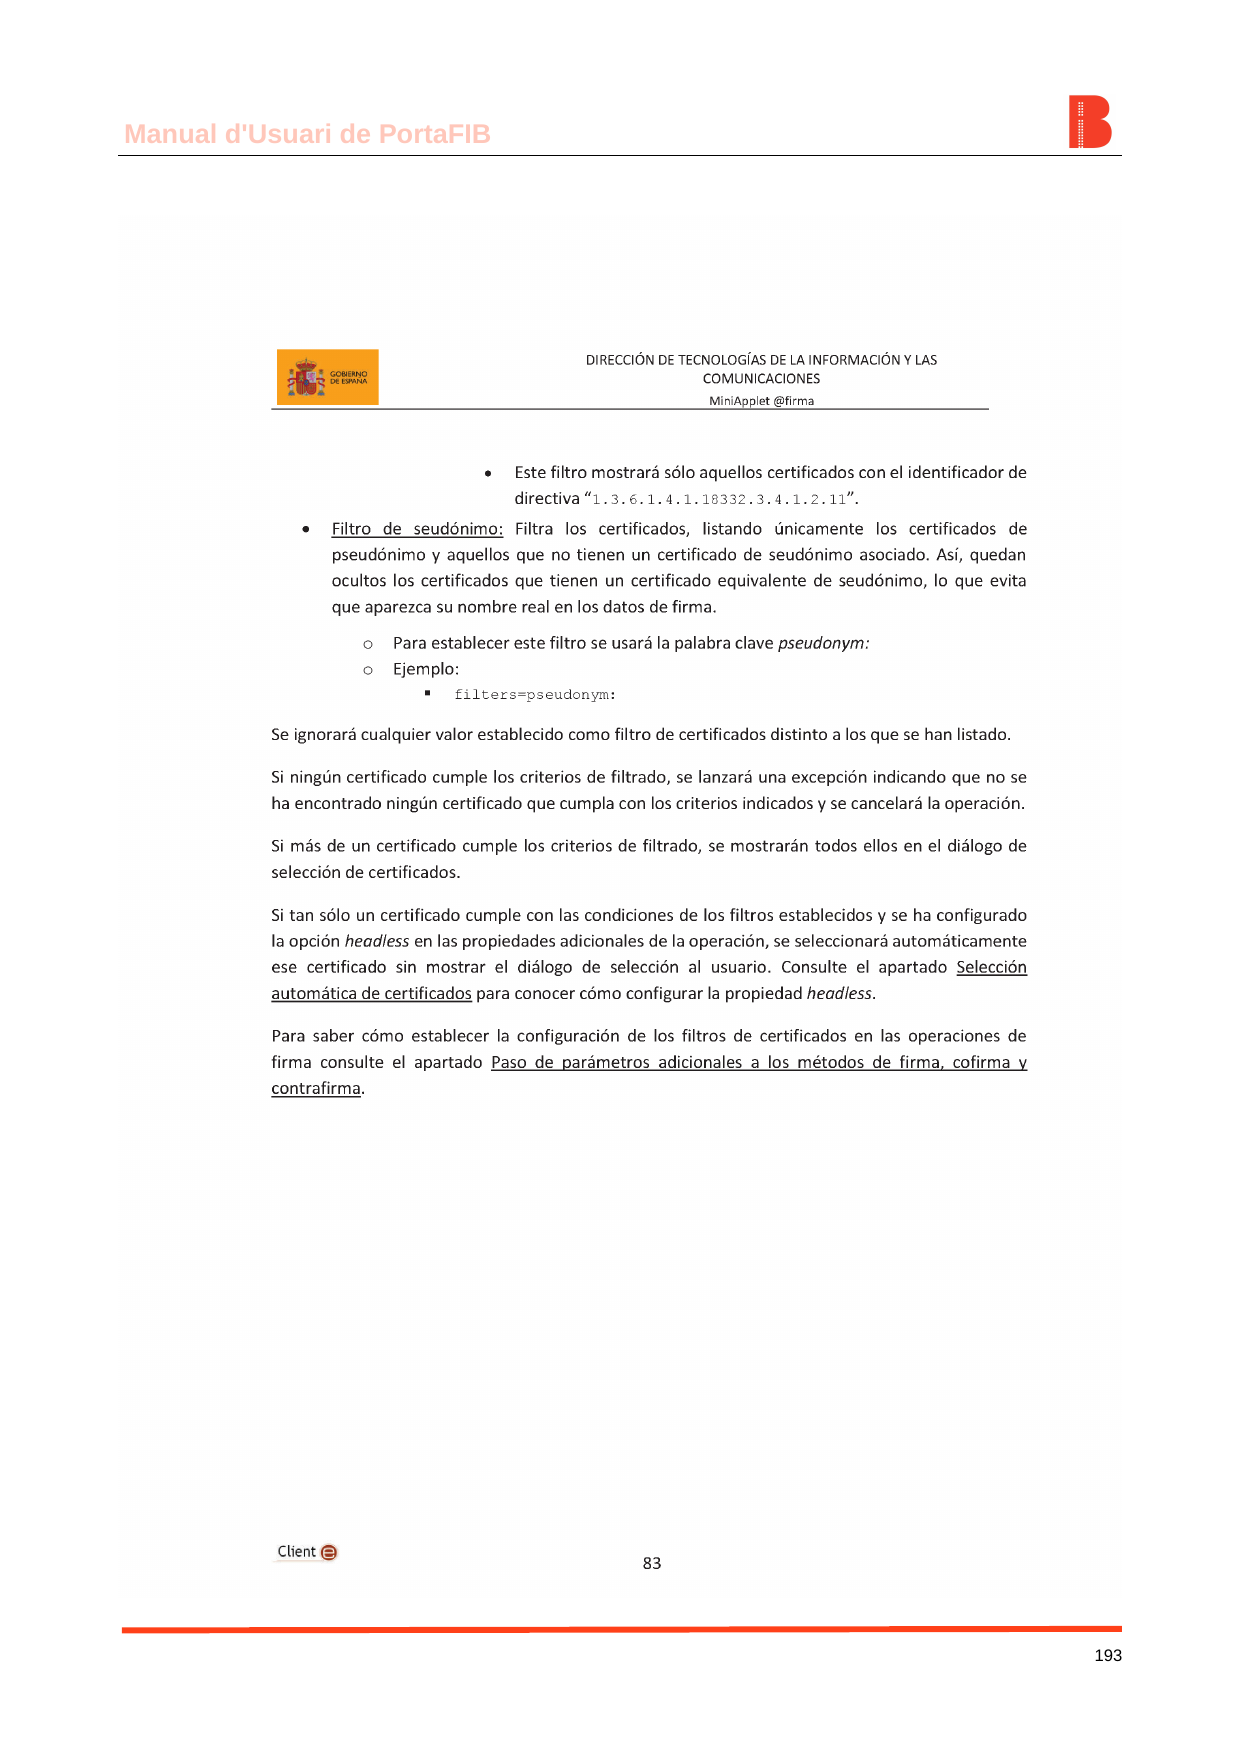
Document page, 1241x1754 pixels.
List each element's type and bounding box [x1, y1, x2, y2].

picture [1063, 94, 1117, 150]
picture [118, 215, 1123, 1598]
